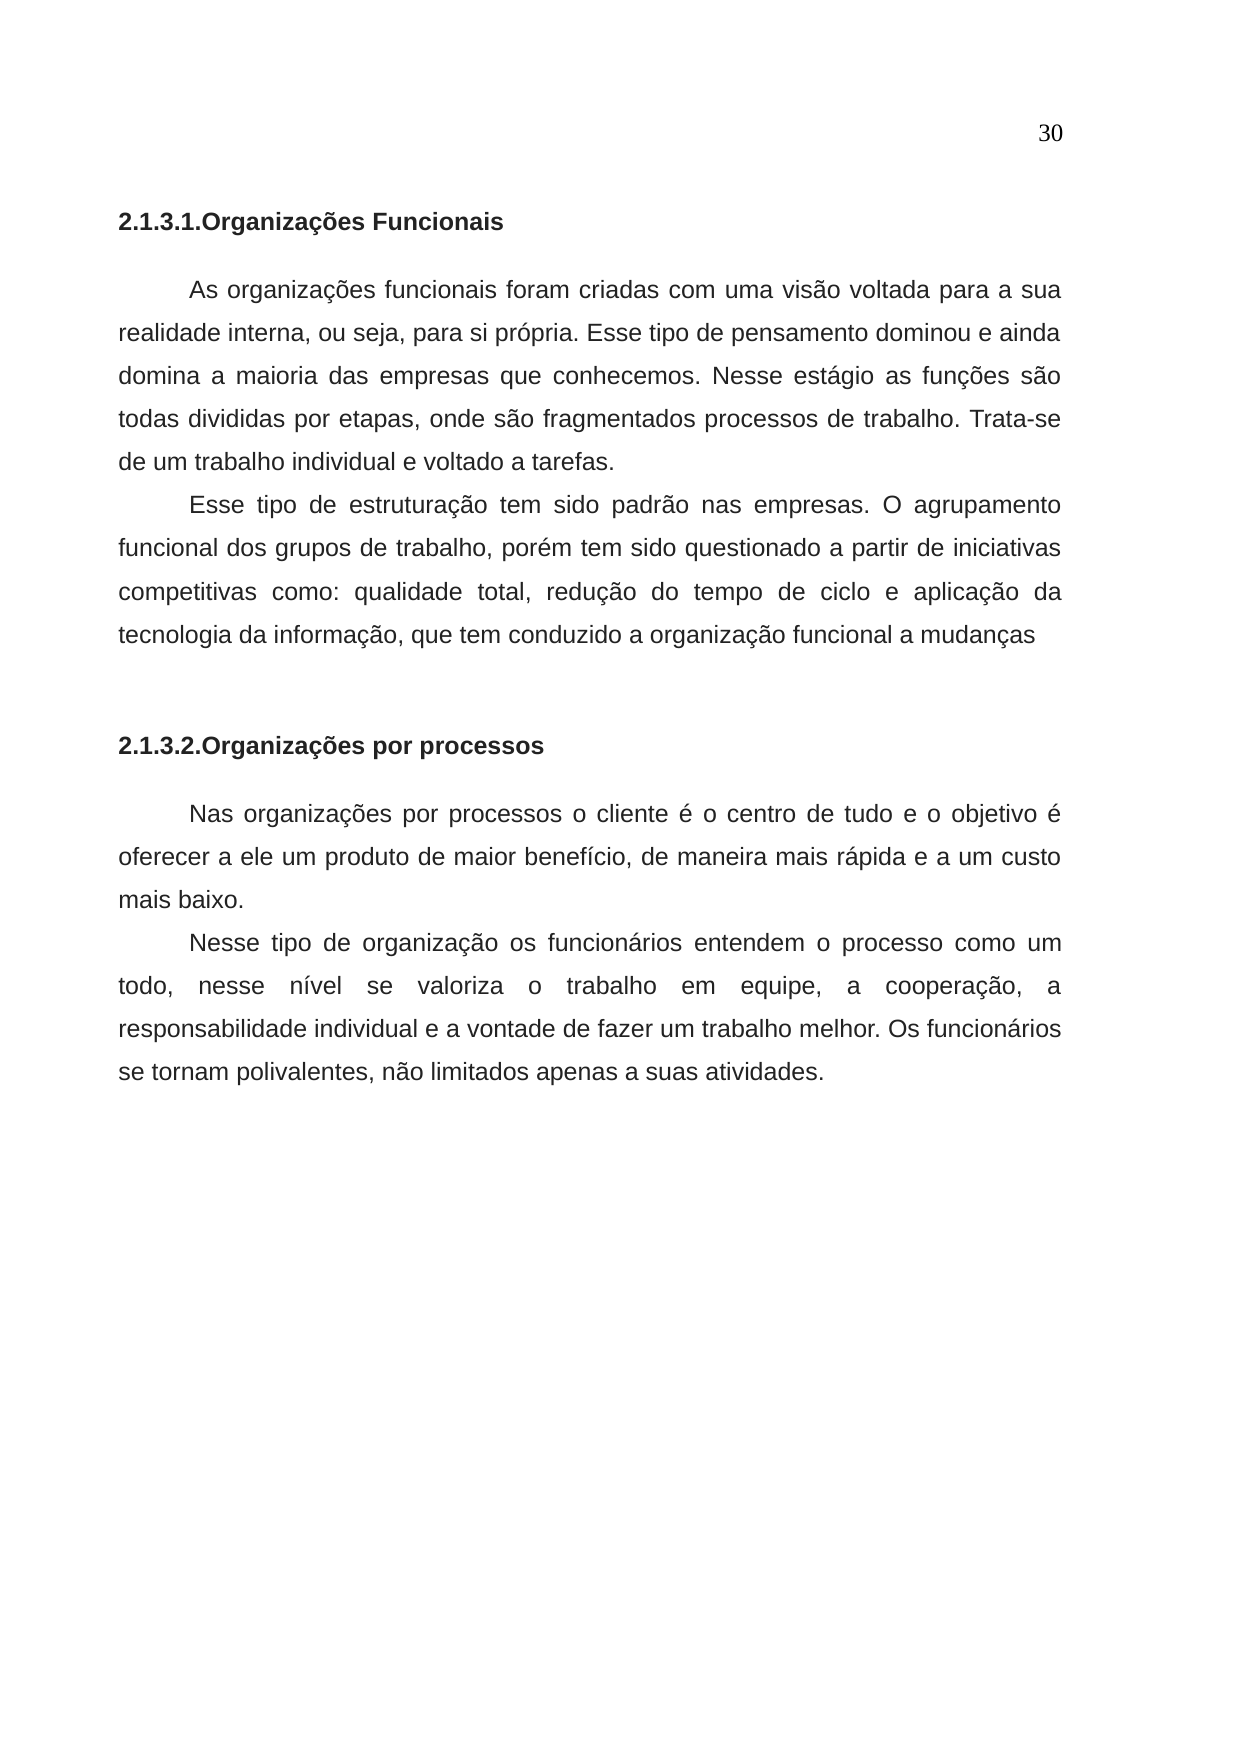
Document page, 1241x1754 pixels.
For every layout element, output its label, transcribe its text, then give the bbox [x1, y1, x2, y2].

text Nesse tipo de organização os funcionários entendem o processo como um todo, nesse nível se valoriza o trabalho em equipe, a cooperação, a responsabilidade individual e a vontade de fazer um trabalho melhor. Os funcionários se tornam polivalentes, não limitados apenas a suas atividades. [118, 928, 1063, 1086]
subtitle 2.1.3.1.Organizações Funcionais [118, 207, 1063, 235]
subtitle 2.1.3.2.Organizações por processos [118, 731, 1063, 759]
text Esse tipo de estruturação tem sido padrão nas empresas. O agrupamento funcional dos grupos de trabalho, porém tem sido questionado a partir de iniciativas competitivas como: qualidade total, redução do tempo de ciclo e aplicação da tecnologia da informação, que tem conduzido a organização funcional a mudanças [118, 490, 1063, 648]
text As organizações funcionais foram criadas com uma visão voltada para a sua realidade interna, ou seja, para si própria. Esse tipo de pensamento dominou e ainda domina a maioria das empresas que conhecemos. Nesse estágio as funções são todas divididas por etapas, onde são fragmentados processos de trabalho. Trata-se de um trabalho individual e voltado a tarefas. [118, 274, 1063, 476]
text Nas organizações por processos o cliente é o centro de tudo e o objetivo é oferecer a ele um produto de maior benefício, de maneira mais rápida e a um custo mais baixo. [118, 798, 1063, 913]
